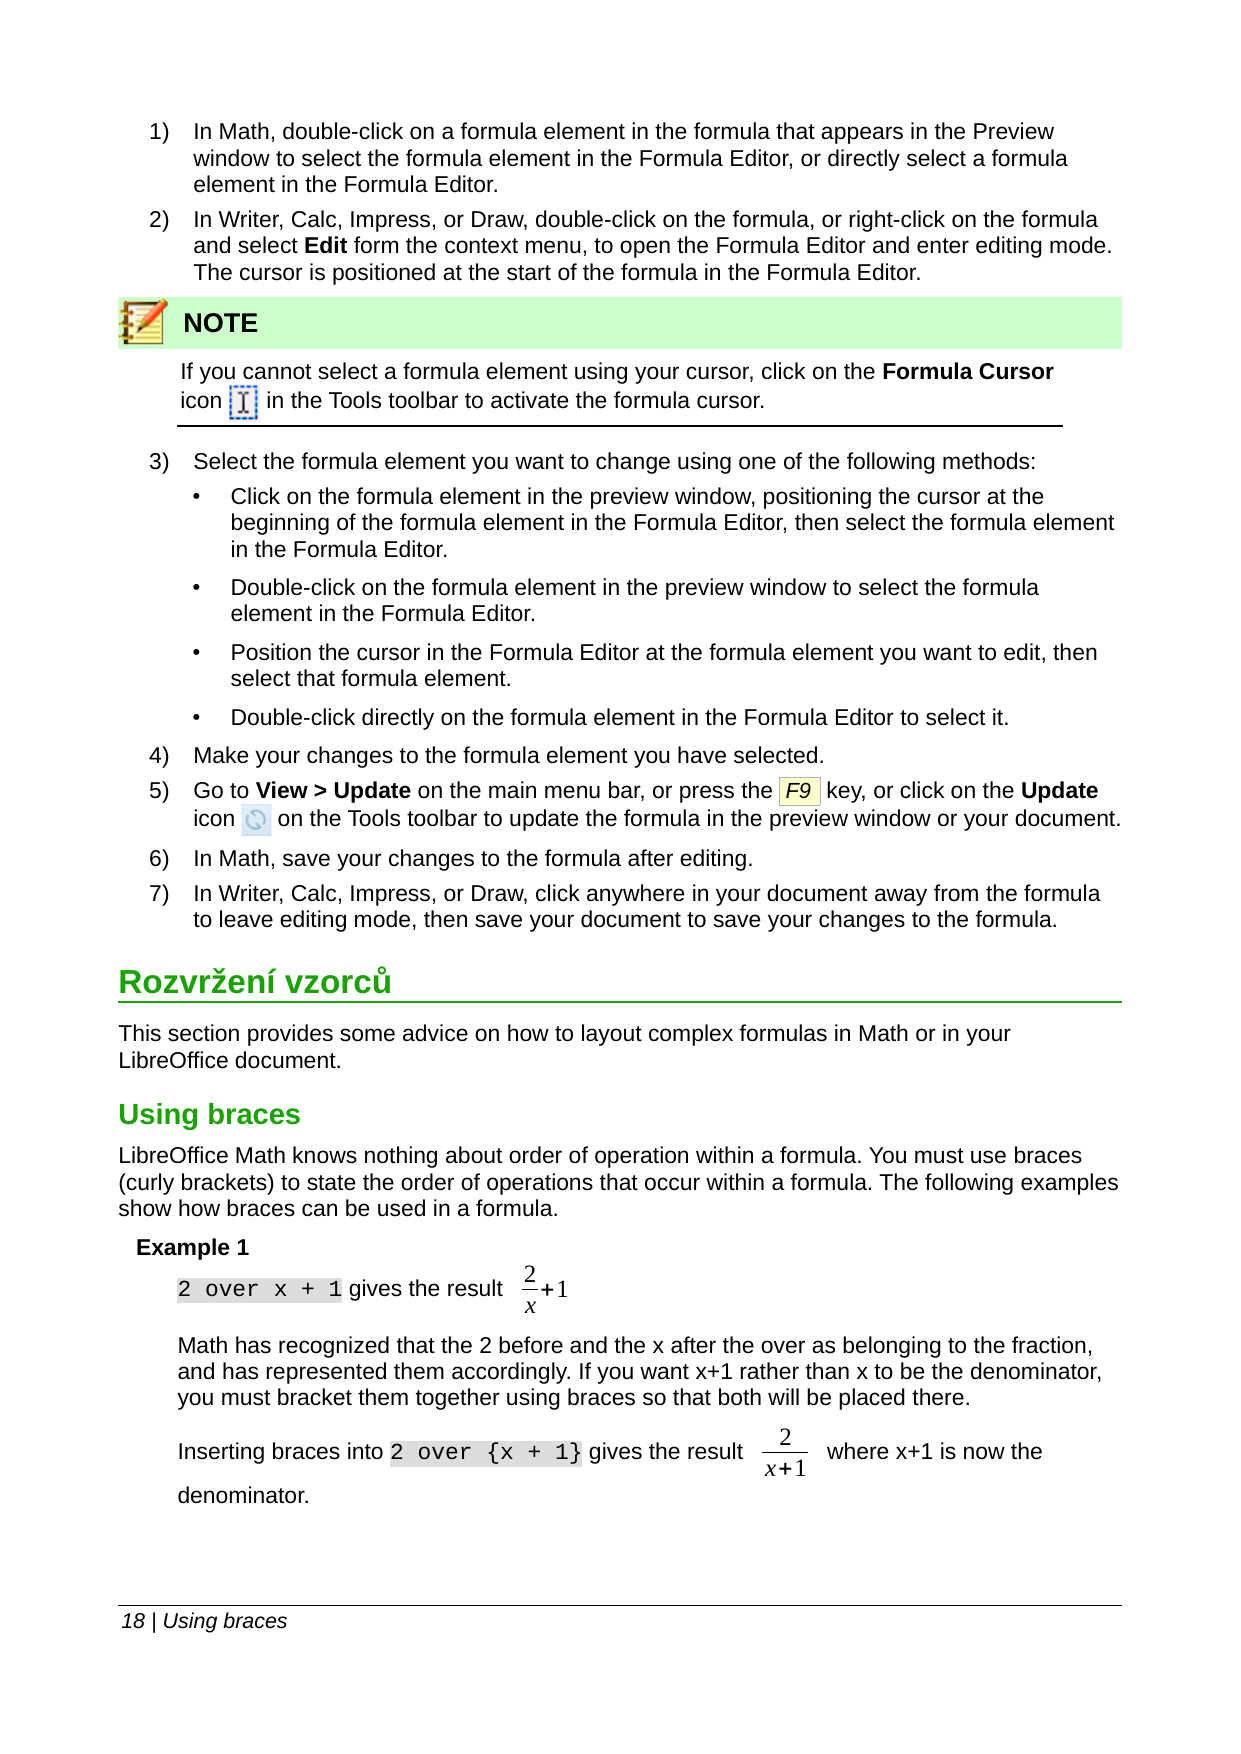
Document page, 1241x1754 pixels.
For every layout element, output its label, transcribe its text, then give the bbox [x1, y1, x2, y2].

list Double-click directly on the formula element in the Formula Editor to select it. [192, 703, 1122, 730]
text 2 over x + 1 gives the result [177, 1260, 1122, 1319]
text Math has recognized that the 2 before and the x after the over as belonging to the fraction, and has represented them accordingly. If you want x+1 rather than x to be the denominator, you must bracket them together using braces so that both will be placed there. [177, 1332, 1122, 1411]
picture [241, 804, 272, 836]
list Position the cursor in the Formula Editor at the formula element you want to edit, then select that formula element. [192, 639, 1122, 691]
picture [228, 384, 260, 422]
subtitle Using braces [118, 1097, 1122, 1130]
subtitle NOTE [118, 297, 1122, 349]
text Inserting braces into 2 over {x + 1} gives the resultwhere x+1 is now the denominator. [177, 1423, 1122, 1508]
list Go to View > Update on the main menu bar, or press the F9 key, or click on the Update icon on the Tools toolbar to update the formula in the preview window or your document. [169, 777, 1122, 836]
list In Writer, Calc, Impress, or Draw, double-click on the formula, or right-click on the formula and select Edit form the context menu, to open the Formula Editor and enter editing mode. The cursor is positioned at the start of the formula in the Formula Editor. [169, 206, 1122, 285]
list Make your changes to the formula element you have selected. [169, 742, 1122, 768]
subtitle Rozvržení vzorců [118, 962, 1122, 1001]
text Example 1 [136, 1234, 1122, 1260]
list In Writer, Calc, Impress, or Draw, click anywhere in your document away from the formula to leave editing mode, then save your document to save your changes to the formula. [169, 880, 1122, 933]
picture [119, 297, 170, 348]
list Select the formula element you want to change using one of the following methods: [169, 448, 1122, 474]
text This section provides some advice on how to layout complex formulas in Math or in your LibreOffice document. [118, 1020, 1122, 1073]
list Double-click on the formula element in the preview window to select the formula element in the Formula Editor. [192, 574, 1122, 627]
list In Math, save your changes to the formula after editing. [169, 845, 1122, 871]
list In Math, double-click on a formula element in the formula that appears in the Preview window to select the formula element in the Formula Editor, or directly select a formula element in the Formula Editor. [169, 118, 1122, 197]
text LibreOffice Math knows nothing about order of operation within a formula. You must use braces (curly brackets) to state the order of operations that occur within a formula. The following examples show how braces can be used in a formula. [118, 1142, 1122, 1221]
list Click on the formula element in the preview window, positioning the cursor at the beginning of the formula element in the Formula Editor, then select the formula element in the Formula Editor. [192, 483, 1122, 562]
text If you cannot select a formula element using your cursor, click on the Formula Cursor icon in the Tools toolbar to activate the formula cursor. [177, 355, 1063, 425]
